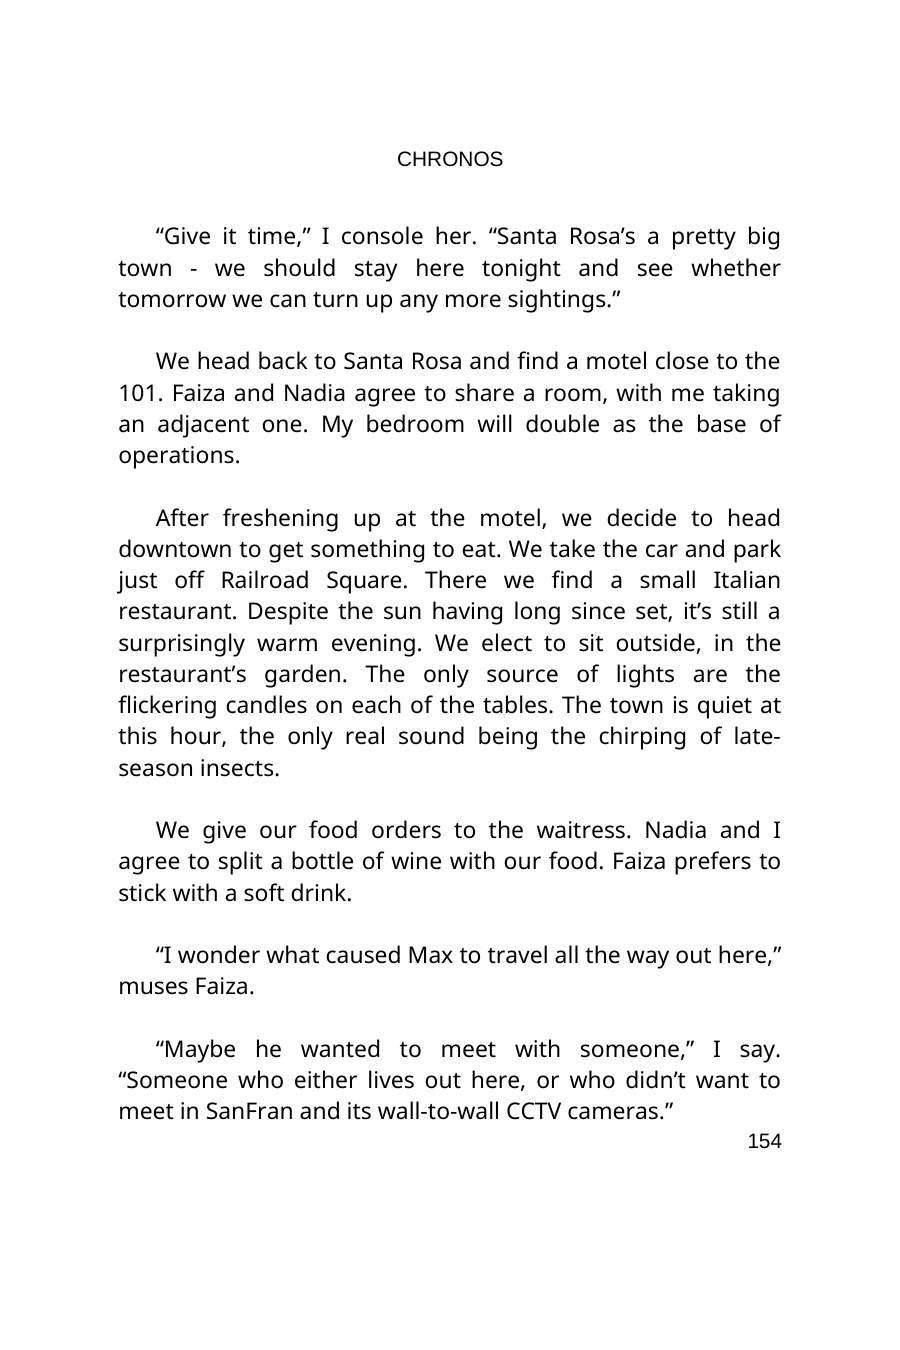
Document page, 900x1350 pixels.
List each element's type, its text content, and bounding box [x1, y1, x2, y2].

text “Maybe he wanted to meet with someone,” I say. “Someone who either lives out here, or who didn’t want to meet in SanFran and its wall-to-wall CCTV cameras.” [118, 1033, 782, 1126]
text “I wonder what caused Max to travel all the way out here,” muses Faiza. [118, 939, 782, 1001]
text We head back to Santa Rosa and find a motel close to the 101. Faiza and Nadia agree to share a room, with me taking an adjacent one. My bedroom will double as the base of operations. [118, 345, 782, 470]
text After freshening up at the motel, we decide to head downtown to get something to eat. We take the car and park just off Railroad Square. There we find a small Italian restaurant. Despite the sun having long since set, it’s still a surprisingly warm evening. We elect to sit outside, in the restaurant’s garden. The only source of lights are the flickering candles on each of the tables. The town is quiet at this hour, the only real sound being the chirping of late-season insects. [118, 501, 782, 783]
text “Give it time,” I console her. “Santa Rosa’s a pretty big town - we should stay here tonight and see whether tomorrow we can turn up any more sightings.” [118, 220, 782, 314]
text We give our food orders to the waitress. Nadia and I agree to split a bottle of wine with our food. Faiza prefers to stick with a soft drink. [118, 814, 782, 908]
